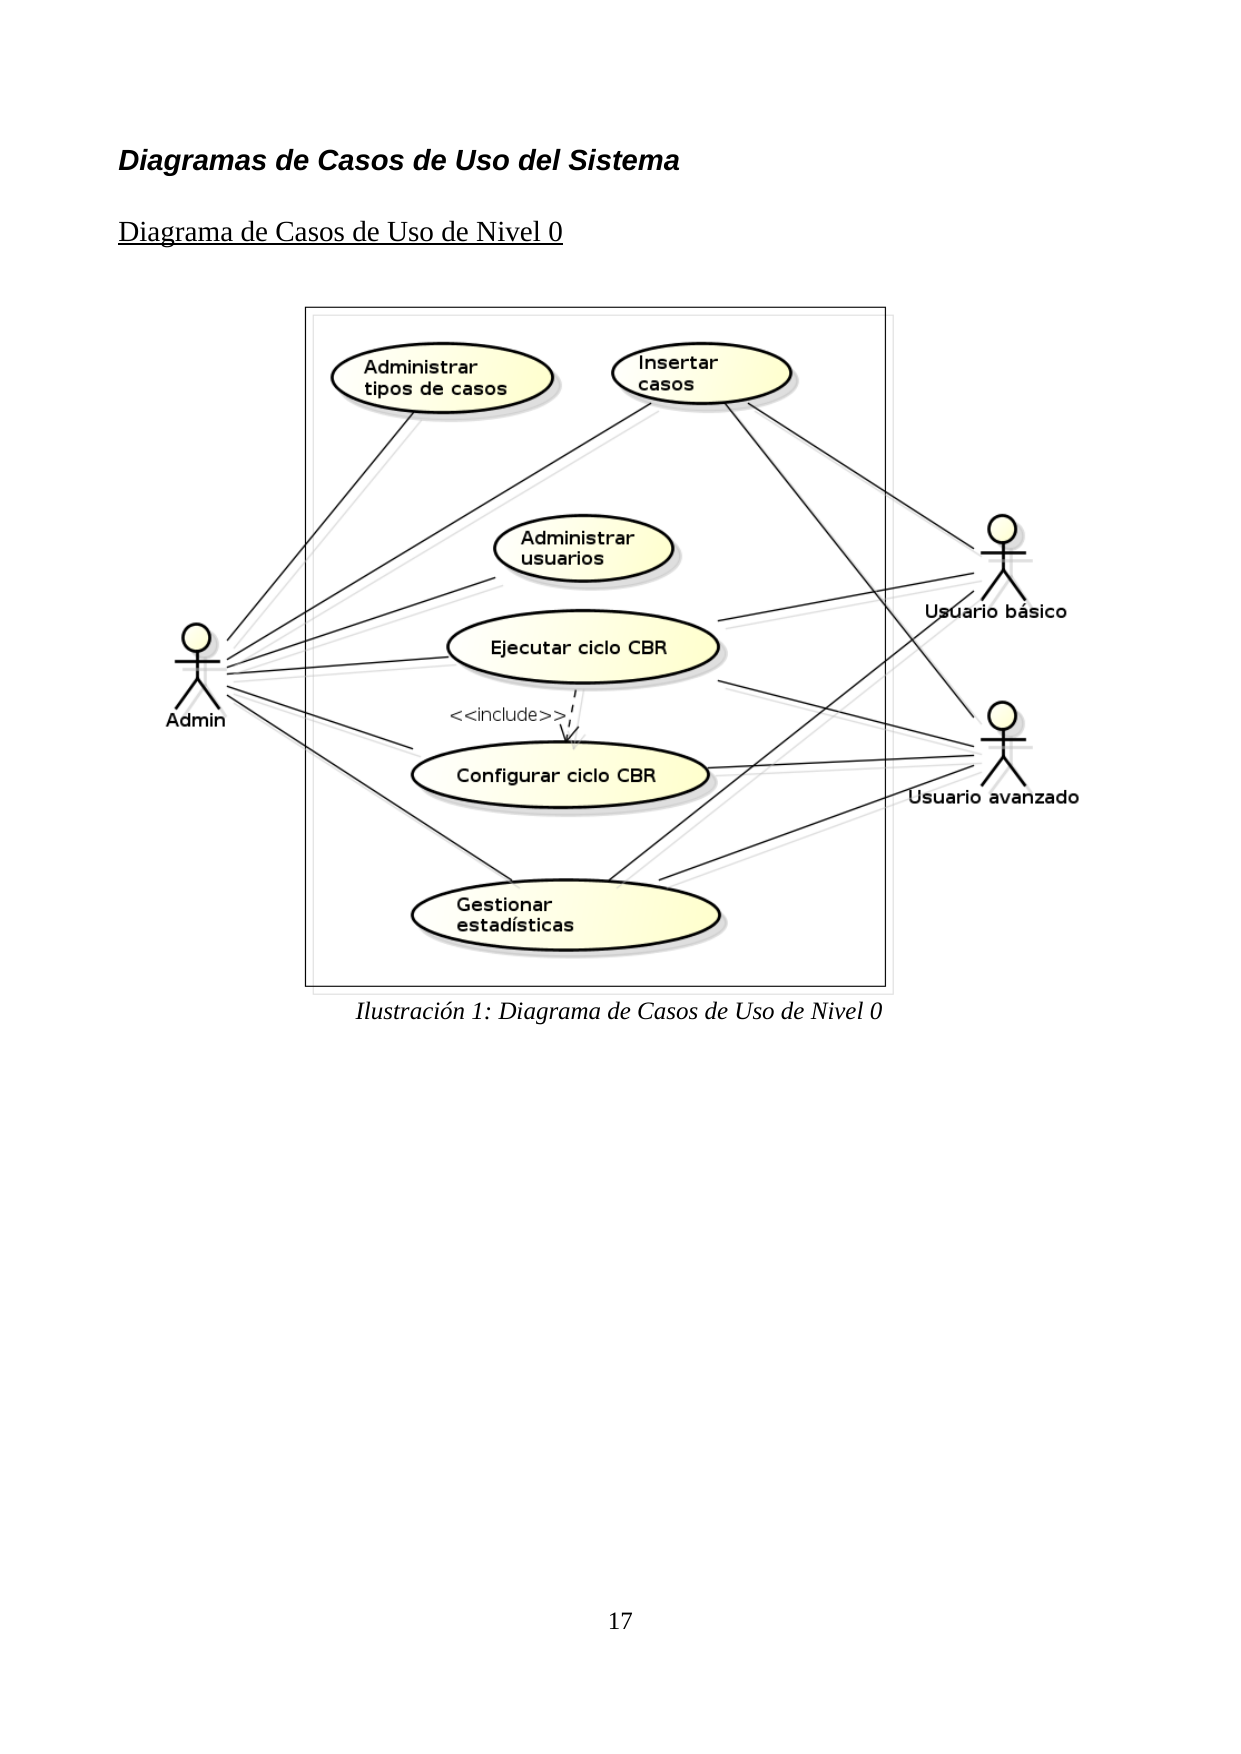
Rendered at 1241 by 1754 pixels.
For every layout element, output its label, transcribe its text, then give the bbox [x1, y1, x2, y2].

text Ilustración 1: Diagrama de Casos de Uso de Nivel 0 [138, 996, 1102, 1024]
subtitle [138, 288, 1102, 300]
subtitle [138, 1024, 1102, 1033]
subtitle Diagrama de Casos de Uso de Nivel 0 [118, 214, 1122, 248]
picture [138, 300, 1102, 996]
subtitle Diagramas de Casos de Uso del Sistema [118, 143, 1122, 177]
